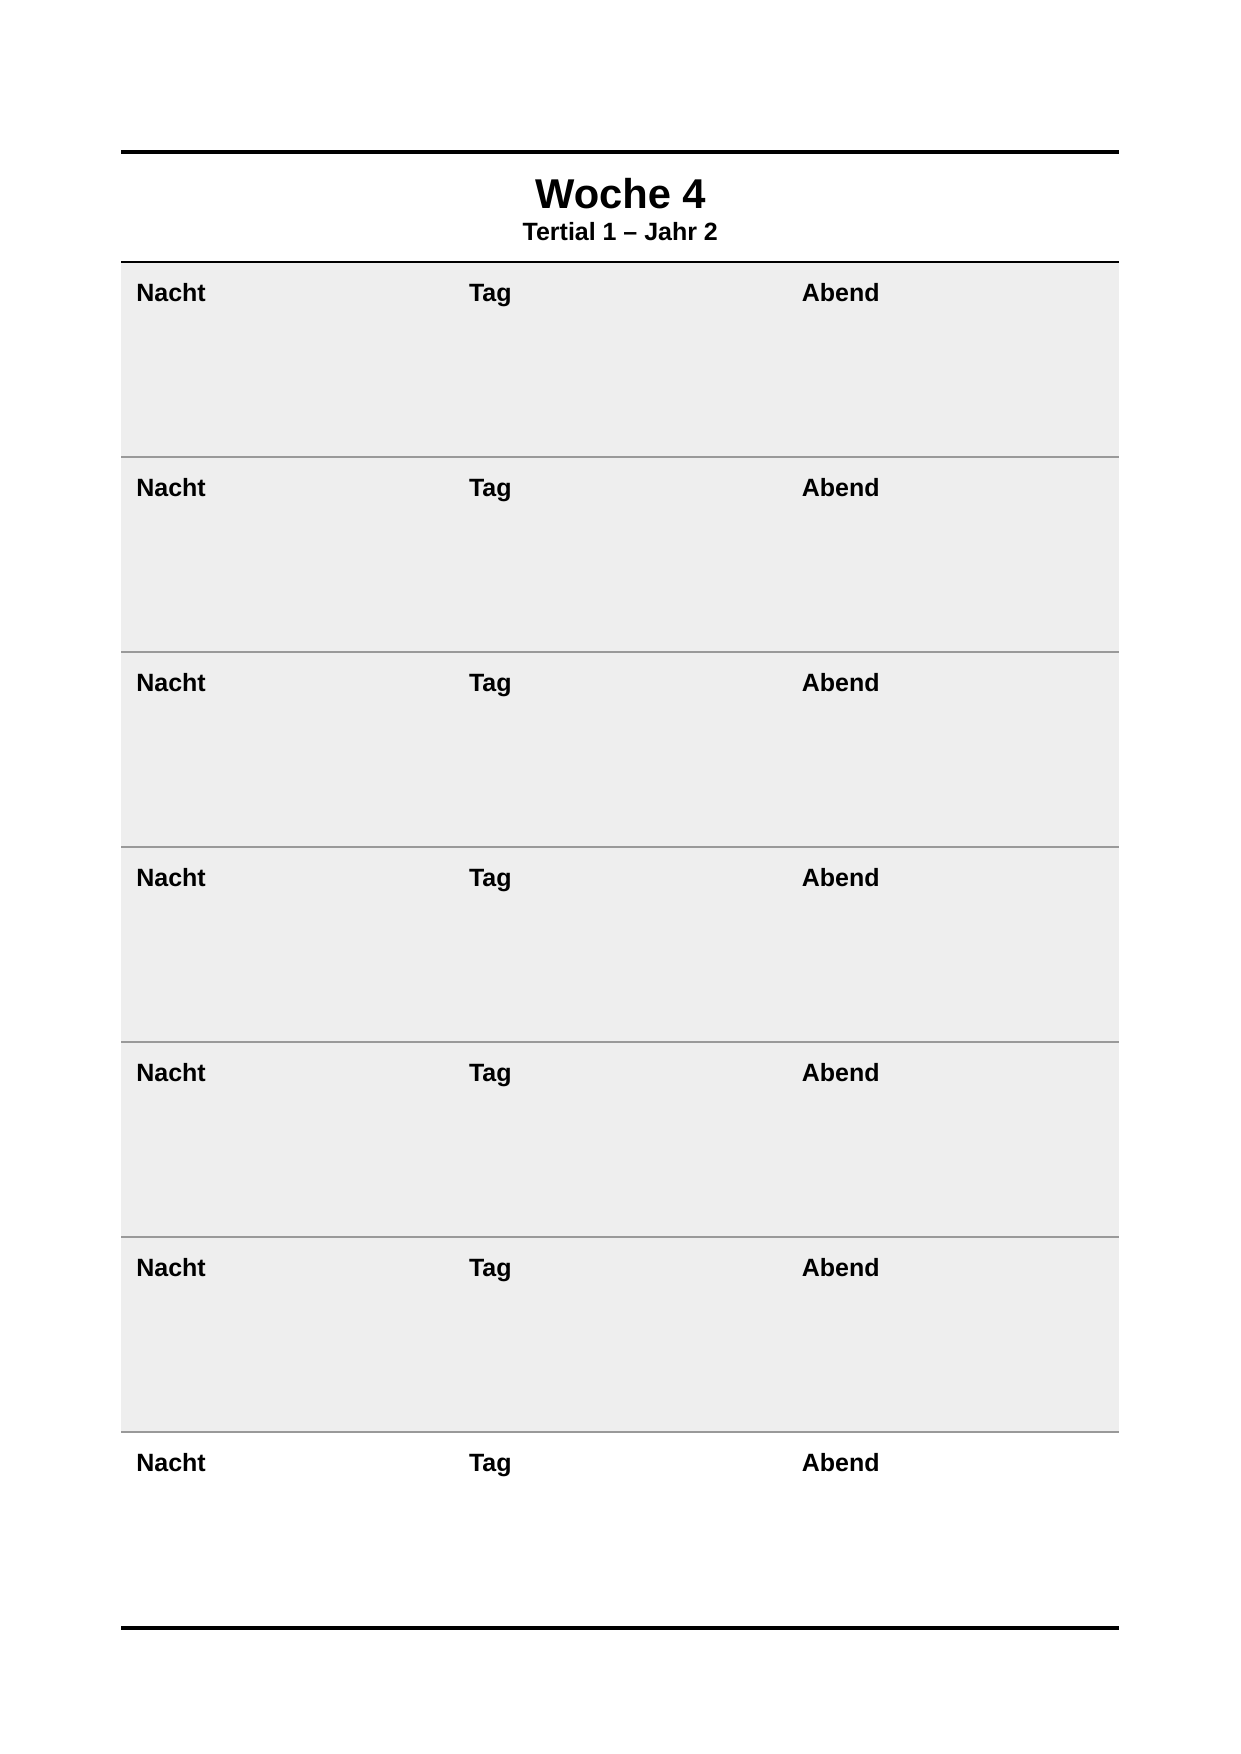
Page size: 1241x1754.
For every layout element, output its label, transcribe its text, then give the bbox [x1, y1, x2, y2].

table_cell Tag [454, 1433, 787, 1626]
table_cell Abend [787, 1043, 1119, 1236]
table_cell Tag [454, 1238, 787, 1431]
table_cell Nacht [121, 458, 454, 651]
table_cell Nacht [121, 1043, 454, 1236]
table_cell Tag [454, 1043, 787, 1236]
table_cell Abend [787, 653, 1119, 846]
table_cell Nacht [121, 263, 454, 456]
table_cell Abend [787, 263, 1119, 456]
table_cell Nacht [121, 848, 454, 1041]
table_cell Tag [454, 263, 787, 456]
table_cell Tag [454, 848, 787, 1041]
table_cell Abend [787, 1433, 1119, 1626]
table_cell Nacht [121, 653, 454, 846]
table_cell Abend [787, 848, 1119, 1041]
table_cell Abend [787, 458, 1119, 651]
table_cell Tag [454, 653, 787, 846]
table_header Woche 4 Tertial 1 – Jahr 2 [121, 154, 1119, 261]
table_cell Nacht [121, 1433, 454, 1626]
table_cell Tag [454, 458, 787, 651]
table_cell Nacht [121, 1238, 454, 1431]
table_cell Abend [787, 1238, 1119, 1431]
